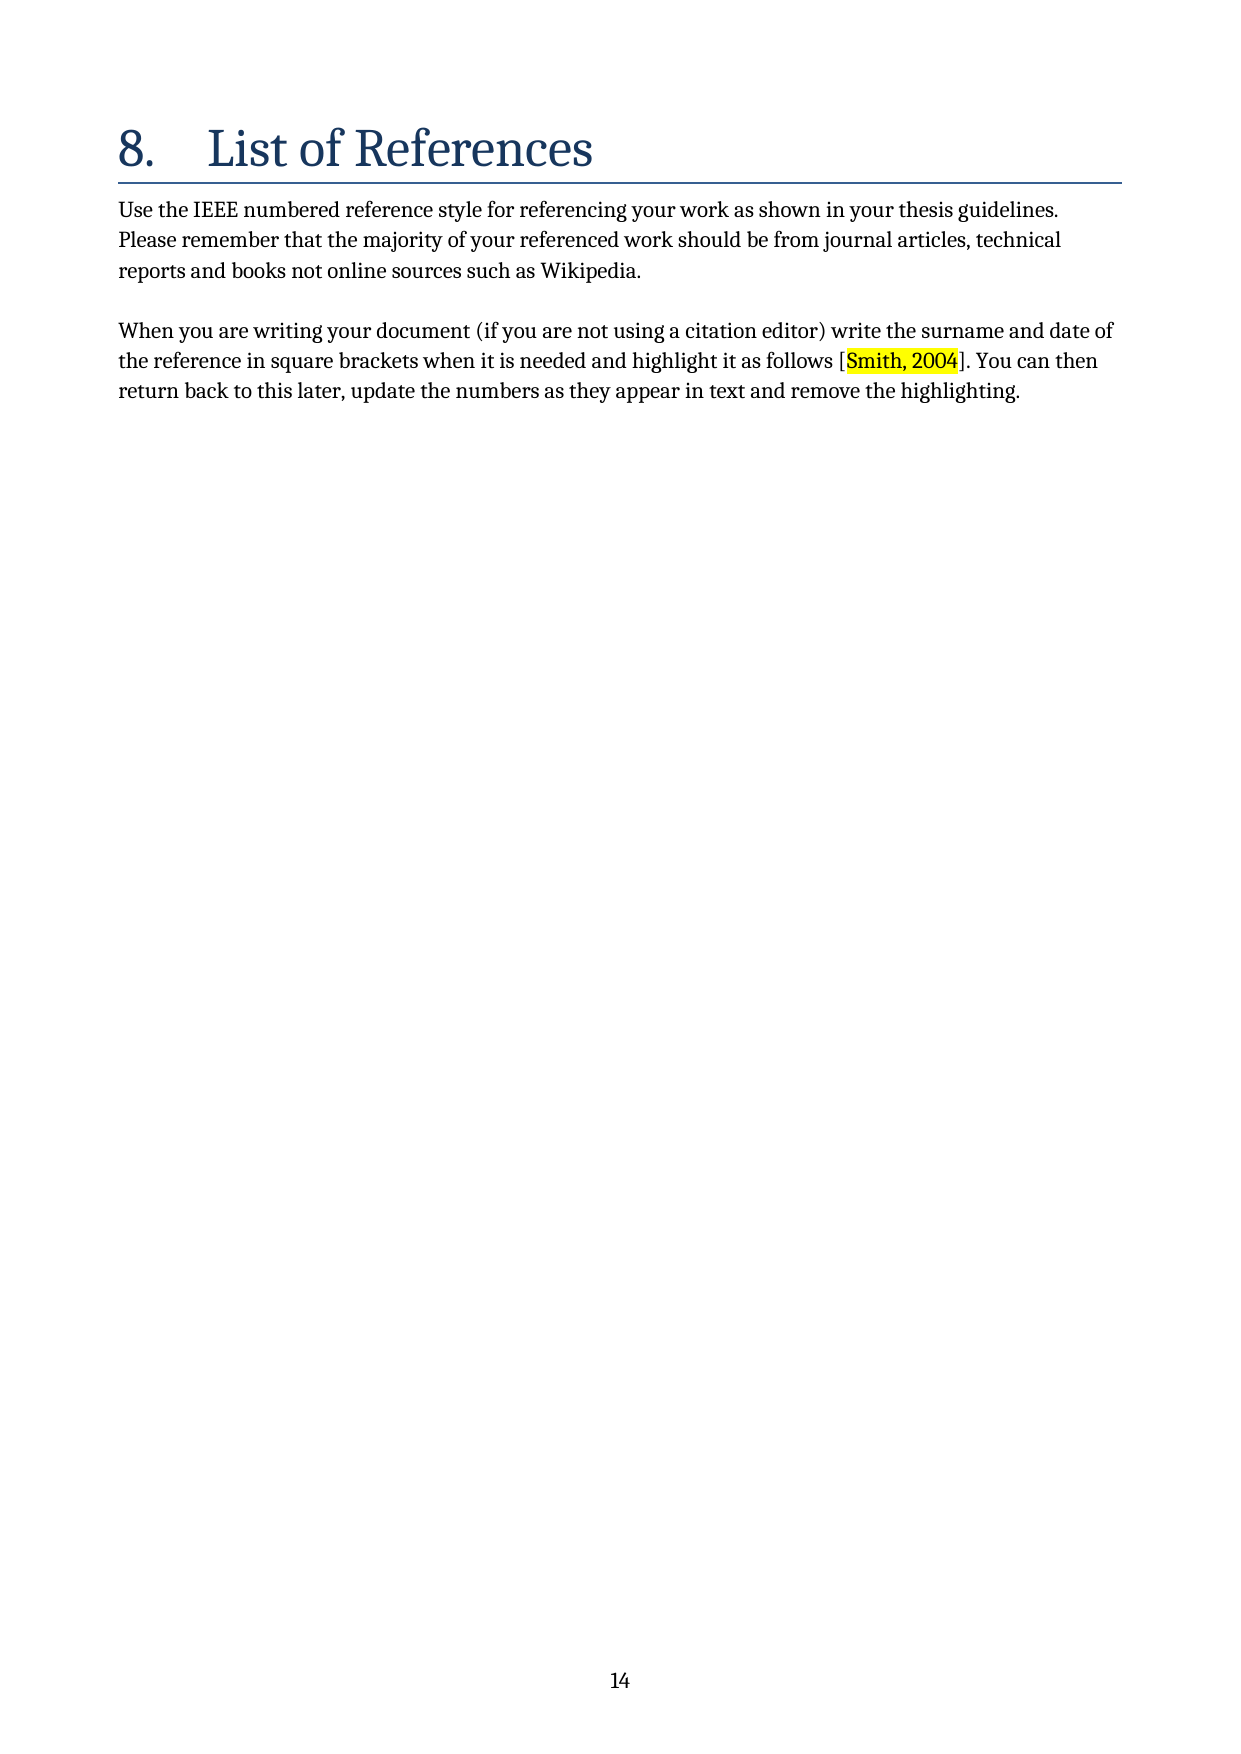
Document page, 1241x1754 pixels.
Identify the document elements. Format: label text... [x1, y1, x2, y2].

subtitle List of References [118, 118, 1122, 182]
text Use the IEEE numbered reference style for referencing your work as shown in your thesis guidelines. Please remember that the majority of your referenced work should be from journal articles, technical reports and books not online sources such as Wikipedia. [118, 197, 1122, 284]
text When you are writing your document (if you are not using a citation editor) write the surname and date of the reference in square brackets when it is needed and highlight it as follows [Smith, 2004]. You can then return back to this later, update the numbers as they appear in text and remove the highlighting. [118, 318, 1122, 405]
